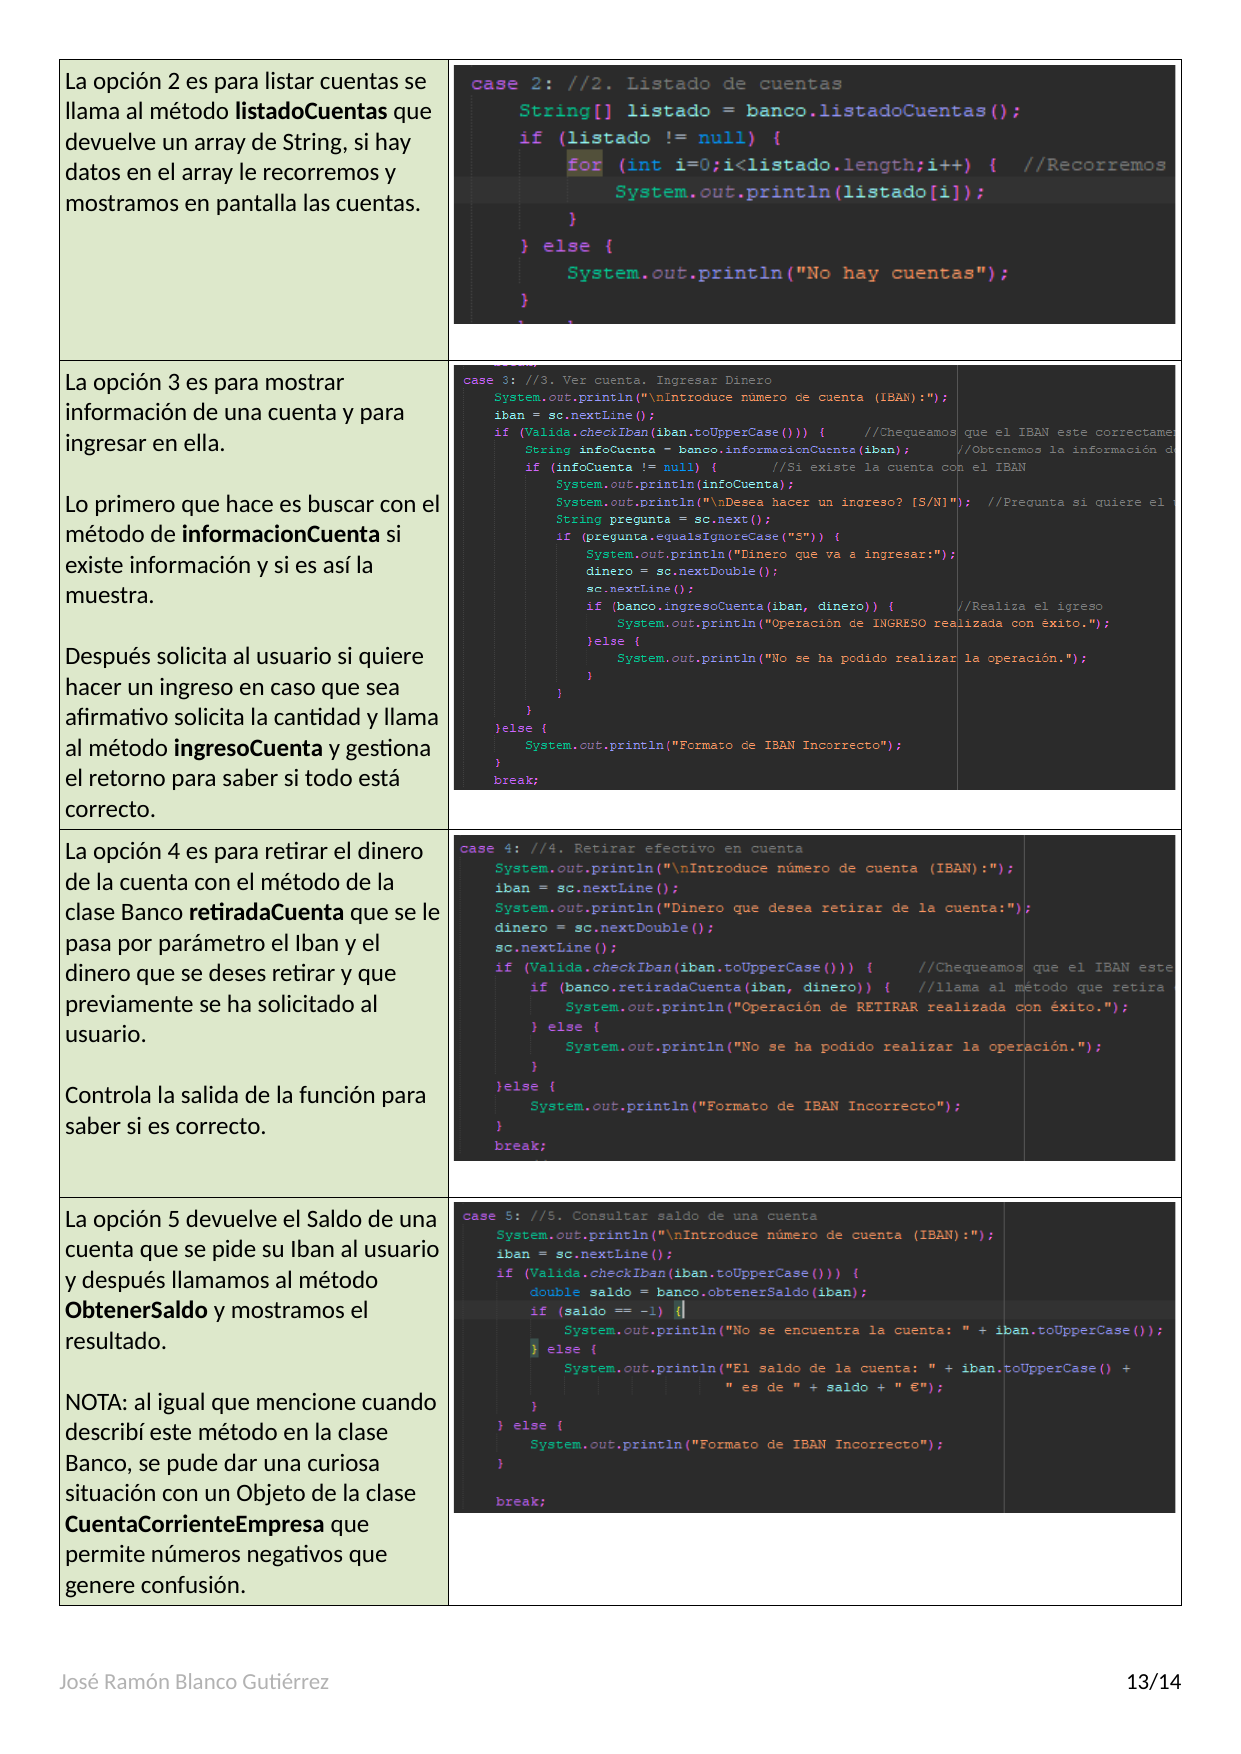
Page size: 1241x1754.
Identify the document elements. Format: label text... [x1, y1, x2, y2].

picture [453, 835, 1176, 1161]
picture [453, 365, 1176, 790]
picture [453, 65, 1176, 324]
table_cell La opción 4 es para retirar el dinero de la cuenta con el método de la clase Banco retiradaCuenta que se le pasa por parámetro el Iban y el dinero que se deses retirar y que previamente se ha solicitado al usuario. Controla la salida de la función para saber si es correcto. [60, 830, 448, 1197]
table_cell La opción 5 devuelve el Saldo de una cuenta que se pide su Iban al usuario y después llamamos al método ObtenerSaldo y mostramos el resultado. NOTA: al igual que mencione cuando describí este método en la clase Banco, se pude dar una curiosa situación con un Objeto de la clase CuentaCorrienteEmpresa que permite números negativos que genere confusión. [60, 1198, 448, 1605]
table_cell La opción 2 es para listar cuentas se llama al método listadoCuentas que devuelve un array de String, si hay datos en el array le recorremos y mostramos en pantalla las cuentas. [60, 60, 448, 360]
picture [453, 1202, 1176, 1513]
table_cell [449, 361, 1181, 829]
table_cell La opción 3 es para mostrar información de una cuenta y para ingresar en ella. Lo primero que hace es buscar con el método de informacionCuenta si existe información y si es así la muestra. Después solicita al usuario si quiere hacer un ingreso en caso que sea afirmativo solicita la cantidad y llama al método ingresoCuenta y gestiona el retorno para saber si todo está correcto. [60, 361, 448, 829]
table_cell [449, 60, 1181, 360]
table_cell [449, 1198, 1181, 1605]
table_cell [449, 830, 1181, 1197]
